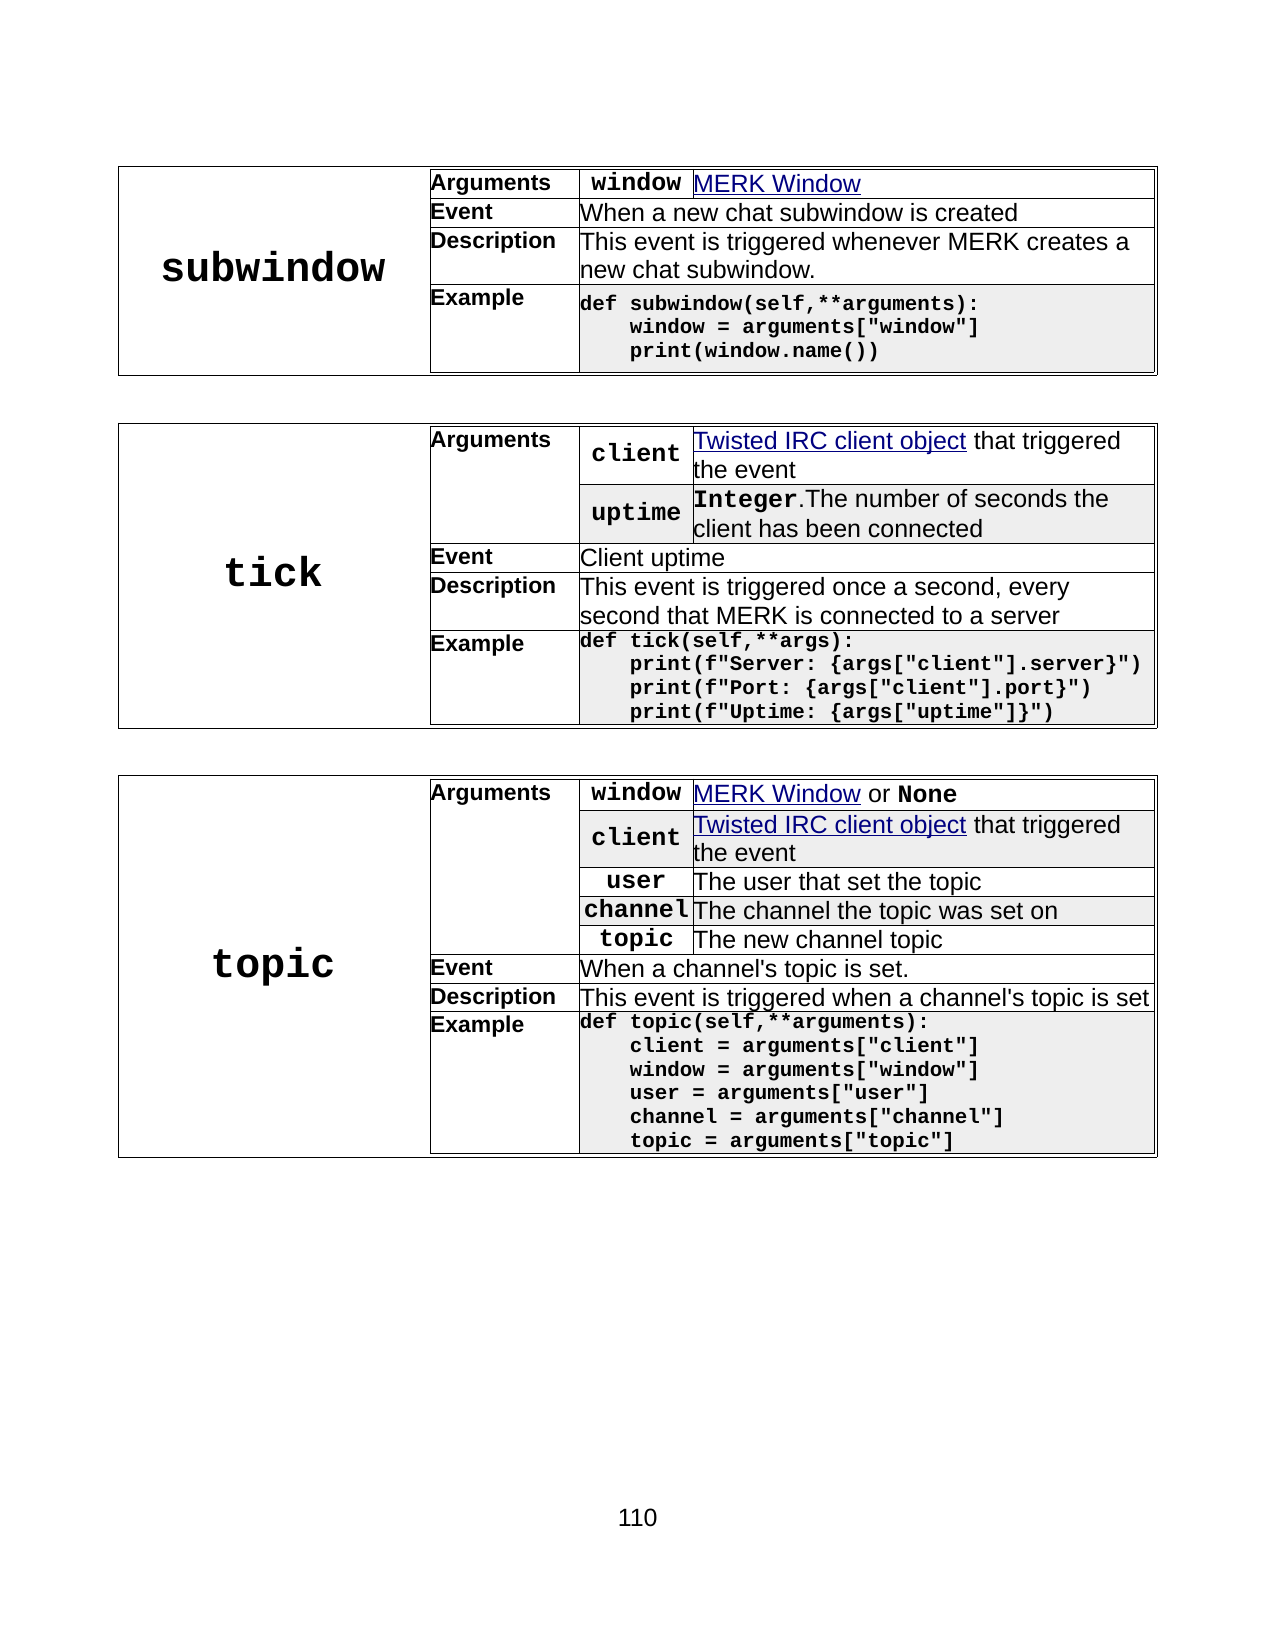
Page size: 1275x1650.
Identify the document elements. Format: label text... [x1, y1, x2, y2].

table_header client [580, 427, 693, 483]
table_cell Example [431, 285, 579, 372]
table_header topic [119, 776, 427, 1157]
table_cell Description [431, 228, 579, 284]
table_header tick [119, 424, 427, 728]
table_cell Example [431, 1012, 579, 1153]
table_header window [580, 780, 693, 809]
table_cell def tick(self,**args): print(f"Server: {args["client"].server}") print(f"Port: {args["client"].port}") print(f"Uptime: {args["uptime"]}") [580, 631, 1154, 724]
table_cell user [580, 868, 693, 896]
table_cell Twisted IRC client object that triggered the event [694, 811, 1154, 867]
table_header MERK Window or None [694, 780, 1154, 809]
table_header Arguments [431, 170, 579, 198]
table_header [427, 424, 1157, 728]
table_header [427, 167, 1157, 375]
table_header Arguments [431, 427, 579, 543]
table_cell The user that set the topic [694, 868, 1154, 896]
table_cell The channel the topic was set on [694, 897, 1154, 925]
table_cell This event is triggered when a channel's topic is set [580, 984, 1154, 1011]
table_header window [580, 170, 693, 198]
table_cell This event is triggered once a second, every second that MERK is connected to a server [580, 573, 1154, 630]
table_cell uptime [580, 485, 693, 543]
table_header [427, 776, 1157, 1157]
table_cell Event [431, 544, 579, 572]
table_header subwindow [119, 167, 427, 375]
table_cell client [580, 811, 693, 867]
table_cell When a channel's topic is set. [580, 955, 1154, 982]
table_header MERK Window [694, 170, 1154, 198]
table_header Twisted IRC client object that triggered the event [694, 427, 1154, 483]
table_cell Integer.The number of seconds the client has been connected [694, 485, 1154, 543]
table_cell Event [431, 199, 579, 227]
table_cell Client uptime [580, 544, 1154, 572]
table_cell When a new chat subwindow is created [580, 199, 1154, 227]
table_cell Description [431, 573, 579, 630]
table_cell def subwindow(self,**arguments): window = arguments["window"] print(window.name()) [580, 285, 1154, 372]
table_cell Example [431, 631, 579, 724]
table_cell channel [580, 897, 693, 925]
table_cell Event [431, 955, 579, 982]
table_cell Description [431, 984, 579, 1011]
table_cell The new channel topic [694, 926, 1154, 954]
table_cell def topic(self,**arguments): client = arguments["client"] window = arguments["window"] user = arguments["user"] channel = arguments["channel"] topic = arguments["topic"] [580, 1012, 1154, 1153]
table_cell This event is triggered whenever MERK creates a new chat subwindow. [580, 228, 1154, 284]
table_cell topic [580, 926, 693, 954]
table_header Arguments [431, 780, 579, 954]
